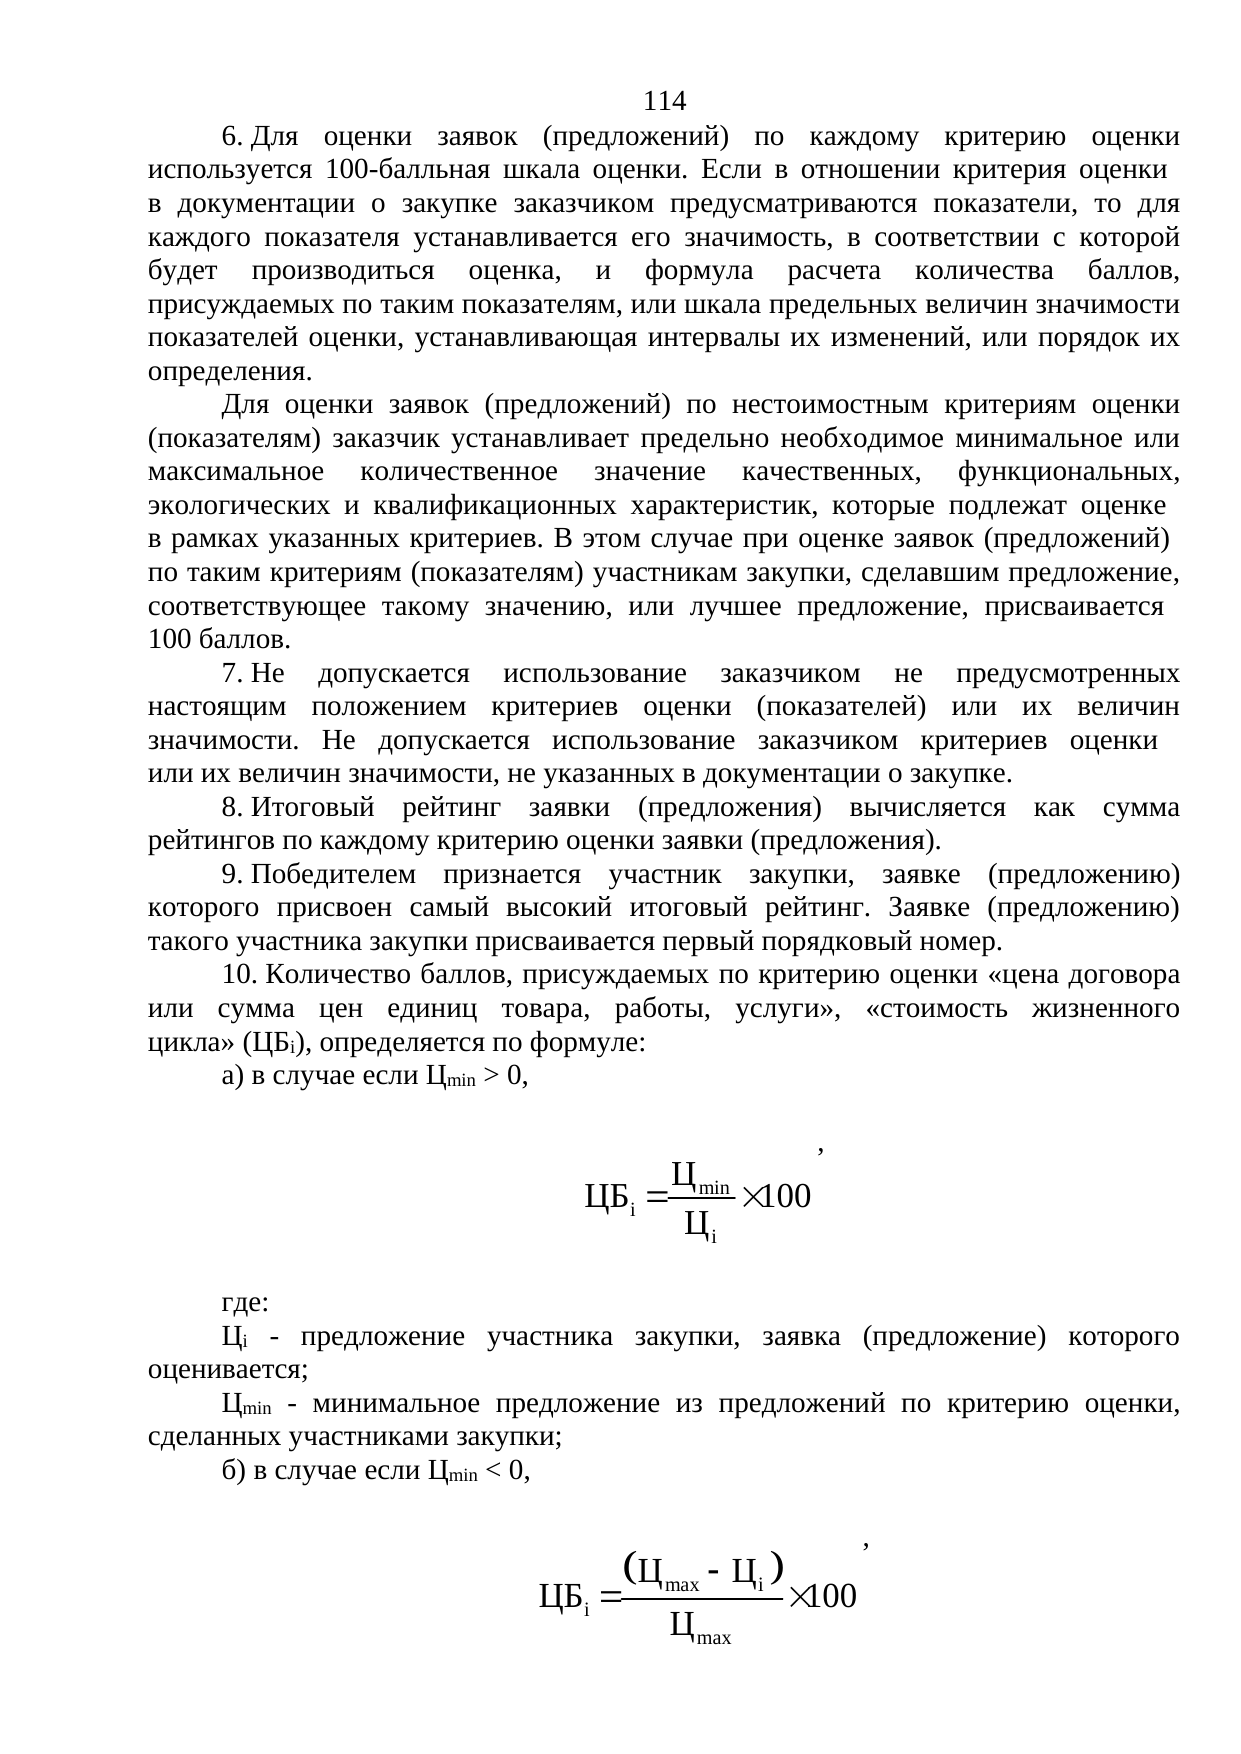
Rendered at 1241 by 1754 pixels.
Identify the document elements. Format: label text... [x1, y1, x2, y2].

text 8. Итоговый рейтинг заявки (предложения) вычисляется как сумма рейтингов по каждому критерию оценки заявки (предложения). [148, 789, 1181, 856]
text 7. Не допускается использование заказчиком не предусмотренных настоящим положением критериев оценки (показателей) или их величин значимости. Не допускается использование заказчиком критериев оценки или их величин значимости, не указанных в документации о закупке. [148, 655, 1181, 789]
text 6. Для оценки заявок (предложений) по каждому критерию оценки используется 100-балльная шкала оценки. Если в отношении критерия оценки в документации о закупке заказчиком предусматриваются показатели, то для каждого показателя устанавливается его значимость, в соответствии с которой будет производиться оценка, и формула расчета количества баллов, присуждаемых по таким показателям, или шкала предельных величин значимости показателей оценки, устанавливающая интервалы их изменений, или порядок их определения. [148, 118, 1181, 386]
text Цi - предложение участника закупки, заявка (предложение) которого оценивается; [148, 1318, 1181, 1385]
text б) в случае если Цmin < 0, [148, 1452, 1181, 1485]
text а) в случае если Цmin > 0, [148, 1057, 1181, 1091]
text , [148, 1124, 1181, 1251]
text 9. Победителем признается участник закупки, заявке (предложению) которого присвоен самый высокий итоговый рейтинг. Заявке (предложению) такого участника закупки присваивается первый порядковый номер. [148, 856, 1181, 957]
text где: [148, 1284, 1181, 1318]
text 10. Количество баллов, присуждаемых по критерию оценки «цена договора или сумма цен единиц товара, работы, услуги», «стоимость жизненного цикла» (ЦБi), определяется по формуле: [148, 957, 1181, 1057]
text Цmin - минимальное предложение из предложений по критерию оценки, сделанных участниками закупки; [148, 1385, 1181, 1452]
text Для оценки заявок (предложений) по нестоимостным критериям оценки (показателям) заказчик устанавливает предельно необходимое минимальное или максимальное количественное значение качественных, функциональных, экологических и квалификационных характеристик, которые подлежат оценке в рамках указанных критериев. В этом случае при оценке заявок (предложений) по таким критериям (показателям) участникам закупки, сделавшим предложение, соответствующее такому значению, или лучшее предложение, присваивается 100 баллов. [148, 386, 1181, 655]
text , [148, 1519, 1181, 1651]
